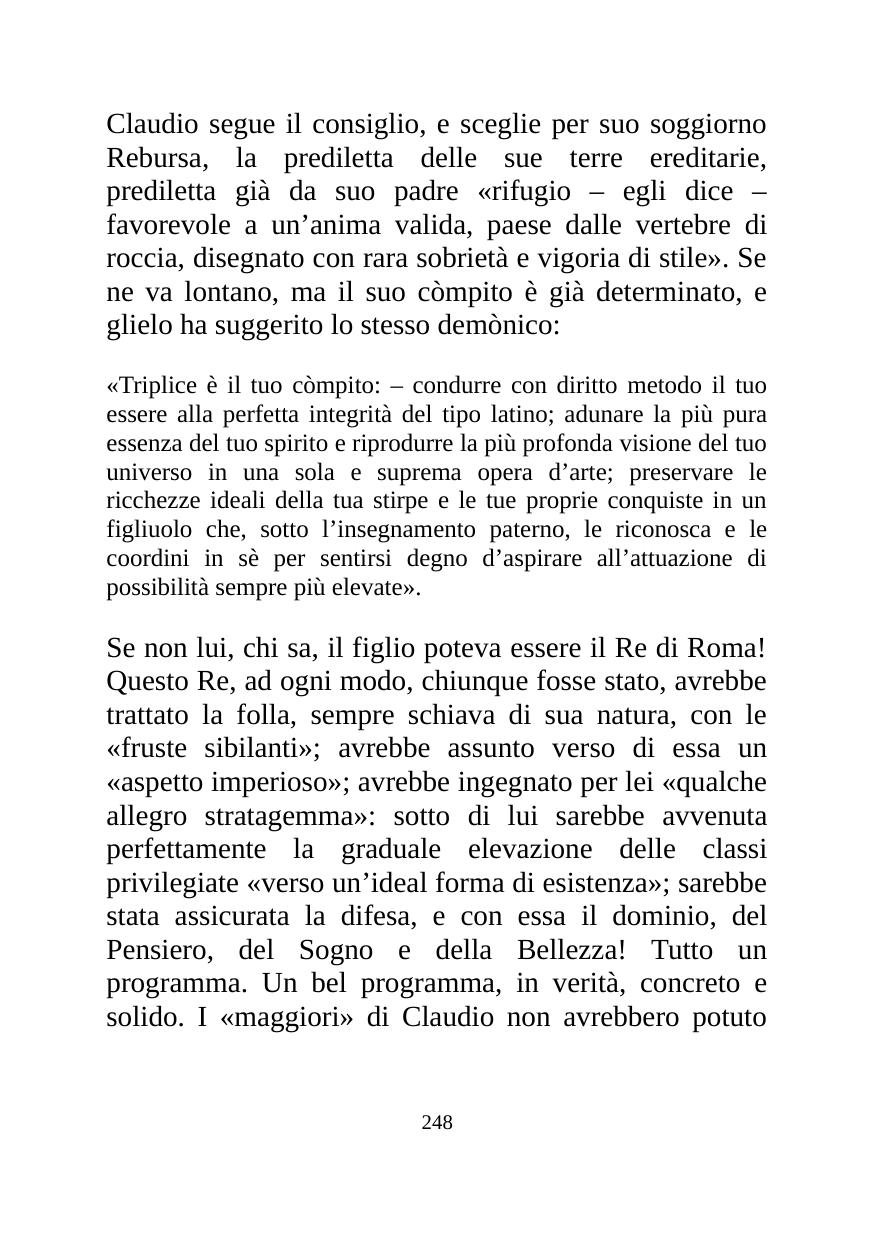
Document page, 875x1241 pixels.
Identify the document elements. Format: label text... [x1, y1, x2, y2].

text «Triplice è il tuo còmpito: – condurre con diritto metodo il tuo essere alla perfetta integrità del tipo latino; adunare la più pura essenza del tuo spirito e riprodurre la più profonda visione del tuo universo in una sola e suprema opera d’arte; preservare le ricchezze ideali della tua stirpe e le tue proprie conquiste in un figliuolo che, sotto l’insegnamento paterno, le riconosca e le coordini in sè per sentirsi degno d’aspirare all’attuazione di possibilità sempre più elevate». [106, 371, 768, 601]
text Claudio segue il consiglio, e sceglie per suo soggiorno Rebursa, la prediletta delle sue terre ereditarie, prediletta già da suo padre «rifugio – egli dice – favorevole a un’anima valida, paese dalle vertebre di roccia, disegnato con rara sobrietà e vigoria di stile». Se ne va lontano, ma il suo còmpito è già determinato, e glielo ha suggerito lo stesso demònico: [106, 106, 768, 341]
text Se non lui, chi sa, il figlio poteva essere il Re di Roma! Questo Re, ad ogni modo, chiunque fosse stato, avrebbe trattato la folla, sempre schiava di sua natura, con le «fruste sibilanti»; avrebbe assunto verso di essa un «aspetto imperioso»; avrebbe ingegnato per lei «qualche allegro stratagemma»: sotto di lui sarebbe avvenuta perfettamente la graduale elevazione delle classi privilegiate «verso un’ideal forma di esistenza»; sarebbe stata assicurata la difesa, e con essa il dominio, del Pensiero, del Sogno e della Bellezza! Tutto un programma. Un bel programma, in verità, concreto e solido. I «maggiori» di Claudio non avrebbero potuto [106, 630, 768, 1032]
